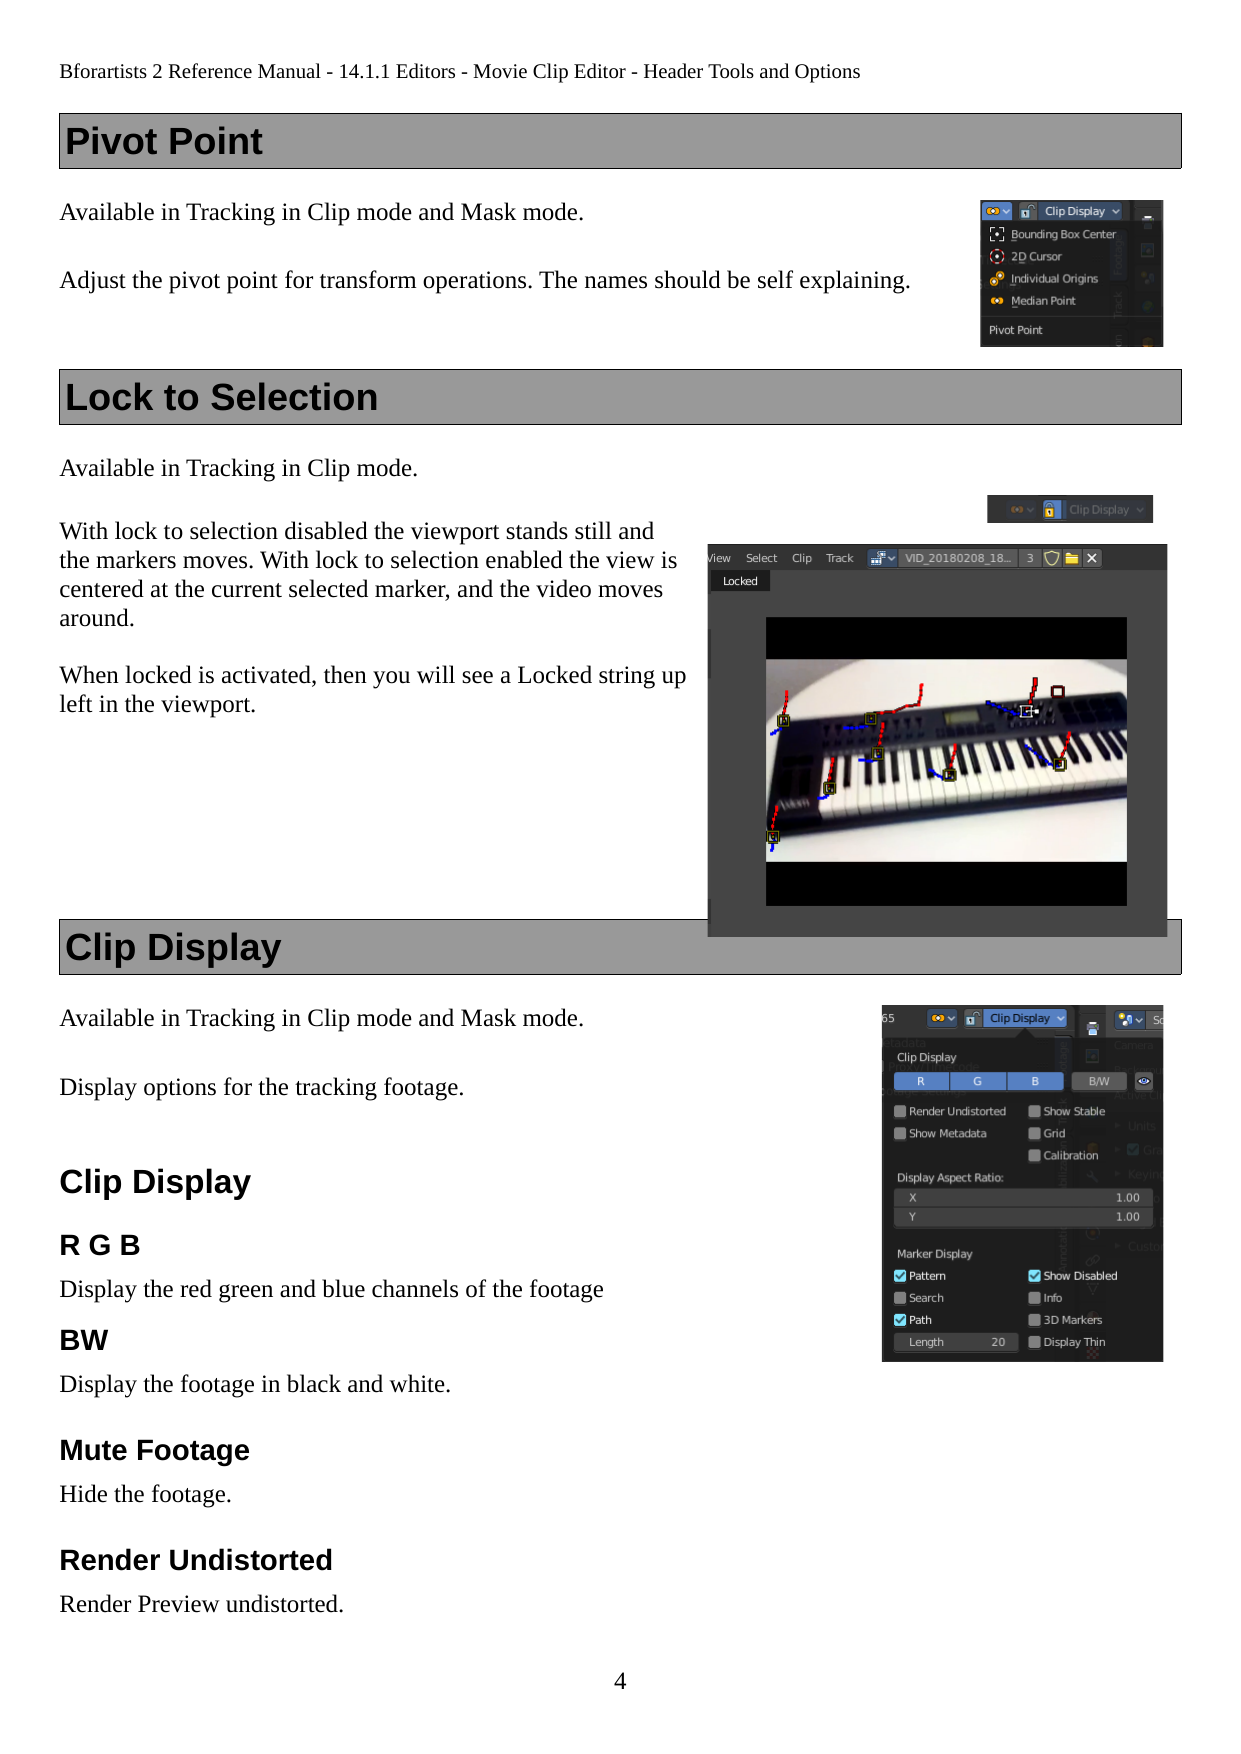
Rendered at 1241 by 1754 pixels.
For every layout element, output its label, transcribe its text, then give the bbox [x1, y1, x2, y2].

text Display the red green and blue channels of the footage [59, 1274, 881, 1302]
subtitle Mute Footage [59, 1433, 1181, 1466]
text Available in Tracking in Clip mode and Mask mode. [59, 197, 1181, 225]
text Display the footage in black and white. [59, 1369, 1181, 1398]
table_header Lock to Selection [60, 370, 1181, 424]
picture [881, 1005, 1164, 1362]
picture [980, 200, 1164, 347]
text Display options for the tracking footage. [59, 1072, 881, 1101]
table_header Pivot Point [60, 114, 1181, 168]
text When locked is activated, then you will see a Locked string up left in the viewport. [59, 660, 707, 718]
table_header Clip Display [60, 920, 1181, 974]
text With lock to selection disabled the viewport stands still and the markers moves. With lock to selection enabled the view is centered at the current selected marker, and the video moves around. [59, 516, 1181, 631]
picture [987, 495, 1154, 523]
text Hide the footage. [59, 1479, 1181, 1508]
text Adjust the pivot point for transform operations. The names should be self explaining. [59, 266, 980, 294]
text Render Preview undistorted. [59, 1589, 1181, 1617]
subtitle R G B [59, 1227, 881, 1261]
subtitle Clip Display [59, 1162, 881, 1200]
subtitle [1164, 1162, 1181, 1200]
text Available in Tracking in Clip mode. [59, 453, 1181, 482]
text Available in Tracking in Clip mode and Mask mode. [59, 1003, 1181, 1032]
picture [707, 544, 1168, 937]
subtitle [1164, 1323, 1181, 1356]
subtitle BW [59, 1323, 881, 1356]
subtitle Render Undistorted [59, 1542, 1181, 1576]
subtitle [1164, 1227, 1181, 1261]
